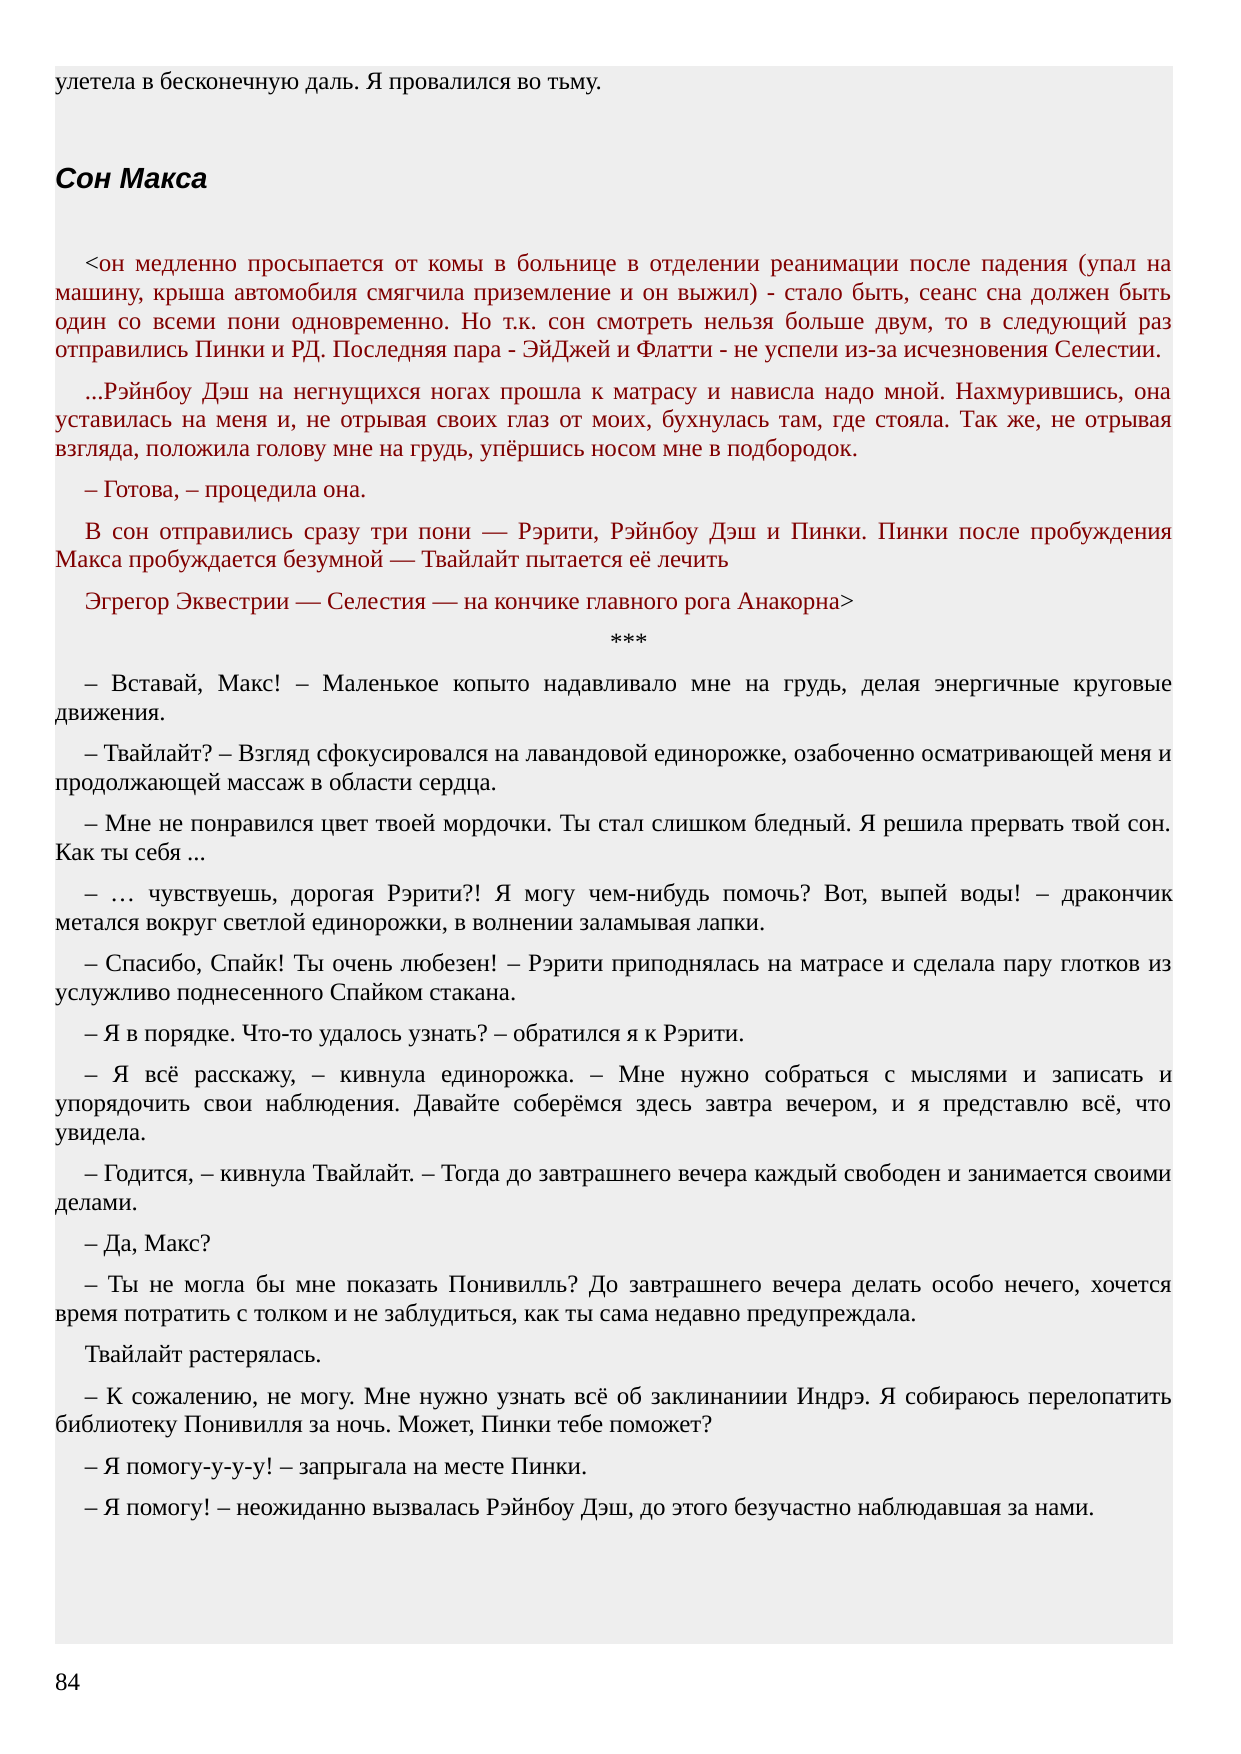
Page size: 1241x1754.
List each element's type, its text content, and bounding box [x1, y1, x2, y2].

text – Да, Макс? [55, 1228, 1173, 1257]
text – Вставай, Макс! – Маленькое копыто надавливало мне на грудь, делая энергичные круговые движения. [55, 668, 1173, 726]
text – … чувствуешь, дорогая Рэрити?! Я могу чем-нибудь помочь? Вот, выпей воды! – дракончик метался вокруг светлой единорожки, в волнении заламывая лапки. [55, 878, 1173, 936]
text – Я в порядке. Что-то удалось узнать? – обратился я к Рэрити. [55, 1018, 1173, 1047]
text улетела в бесконечную даль. Я провалился во тьму. [55, 66, 1173, 95]
text <он медленно просыпается от комы в больнице в отделении реанимации после падения (упал на машину, крыша автомобиля смягчила приземление и он выжил) - стало быть, сеанс сна должен быть один со всеми пони одновременно. Но т.к. сон смотреть нельзя больше двум, то в следующий раз отправились Пинки и РД. Последняя пара - ЭйДжей и Флатти - не успели из-за исчезновения Селестии. [55, 248, 1173, 363]
text – Годится, – кивнула Твайлайт. – Тогда до завтрашнего вечера каждый свободен и занимается своими делами. [55, 1158, 1173, 1216]
text – К сожалению, не могу. Мне нужно узнать всё об заклинаниии Индрэ. Я собираюсь перелопатить библиотеку Понивилля за ночь. Может, Пинки тебе поможет? [55, 1381, 1173, 1438]
text – Спасибо, Спайк! Ты очень любезен! – Рэрити приподнялась на матрасе и сделала пару глотков из услужливо поднесенного Спайком стакана. [55, 948, 1173, 1006]
text ...Рэйнбоу Дэш на негнущихся ногах прошла к матрасу и нависла надо мной. Нахмурившись, она уставилась на меня и, не отрывая своих глаз от моих, бухнулась там, где стояла. Так же, не отрывая взгляда, положила голову мне на грудь, упёршись носом мне в подбородок. [55, 376, 1173, 462]
subtitle Сон Макса [55, 161, 1173, 194]
text – Я помогу-у-у-у! – запрыгала на месте Пинки. [55, 1451, 1173, 1479]
text Эгрегор Эквестрии — Селестия — на кончике главного рога Анакорна> [55, 586, 1173, 614]
text *** [55, 627, 1173, 656]
text – Ты не могла бы мне показать Понивилль? До завтрашнего вечера делать особо нечего, хочется время потратить с толком и не заблудиться, как ты сама недавно предупреждала. [55, 1269, 1173, 1327]
text Твайлайт растерялась. [55, 1339, 1173, 1368]
text В сон отправились сразу три пони — Рэрити, Рэйнбоу Дэш и Пинки. Пинки после пробуждения Макса пробуждается безумной — Твайлайт пытается её лечить [55, 516, 1173, 573]
text – Я помогу! – неожиданно вызвалась Рэйнбоу Дэш, до этого безучастно наблюдавшая за нами. [55, 1492, 1173, 1521]
text – Готова, – процедила она. [55, 474, 1173, 503]
text – Я всё расскажу, – кивнула единорожка. – Мне нужно собраться с мыслями и записать и упорядочить свои наблюдения. Давайте соберёмся здесь завтра вечером, и я представлю всё, что увидела. [55, 1059, 1173, 1146]
text – Мне не понравился цвет твоей мордочки. Ты стал слишком бледный. Я решила прервать твой сон. Как ты себя ... [55, 808, 1173, 866]
text – Твайлайт? – Взгляд сфокусировался на лавандовой единорожке, озабоченно осматривающей меня и продолжающей массаж в области сердца. [55, 738, 1173, 796]
